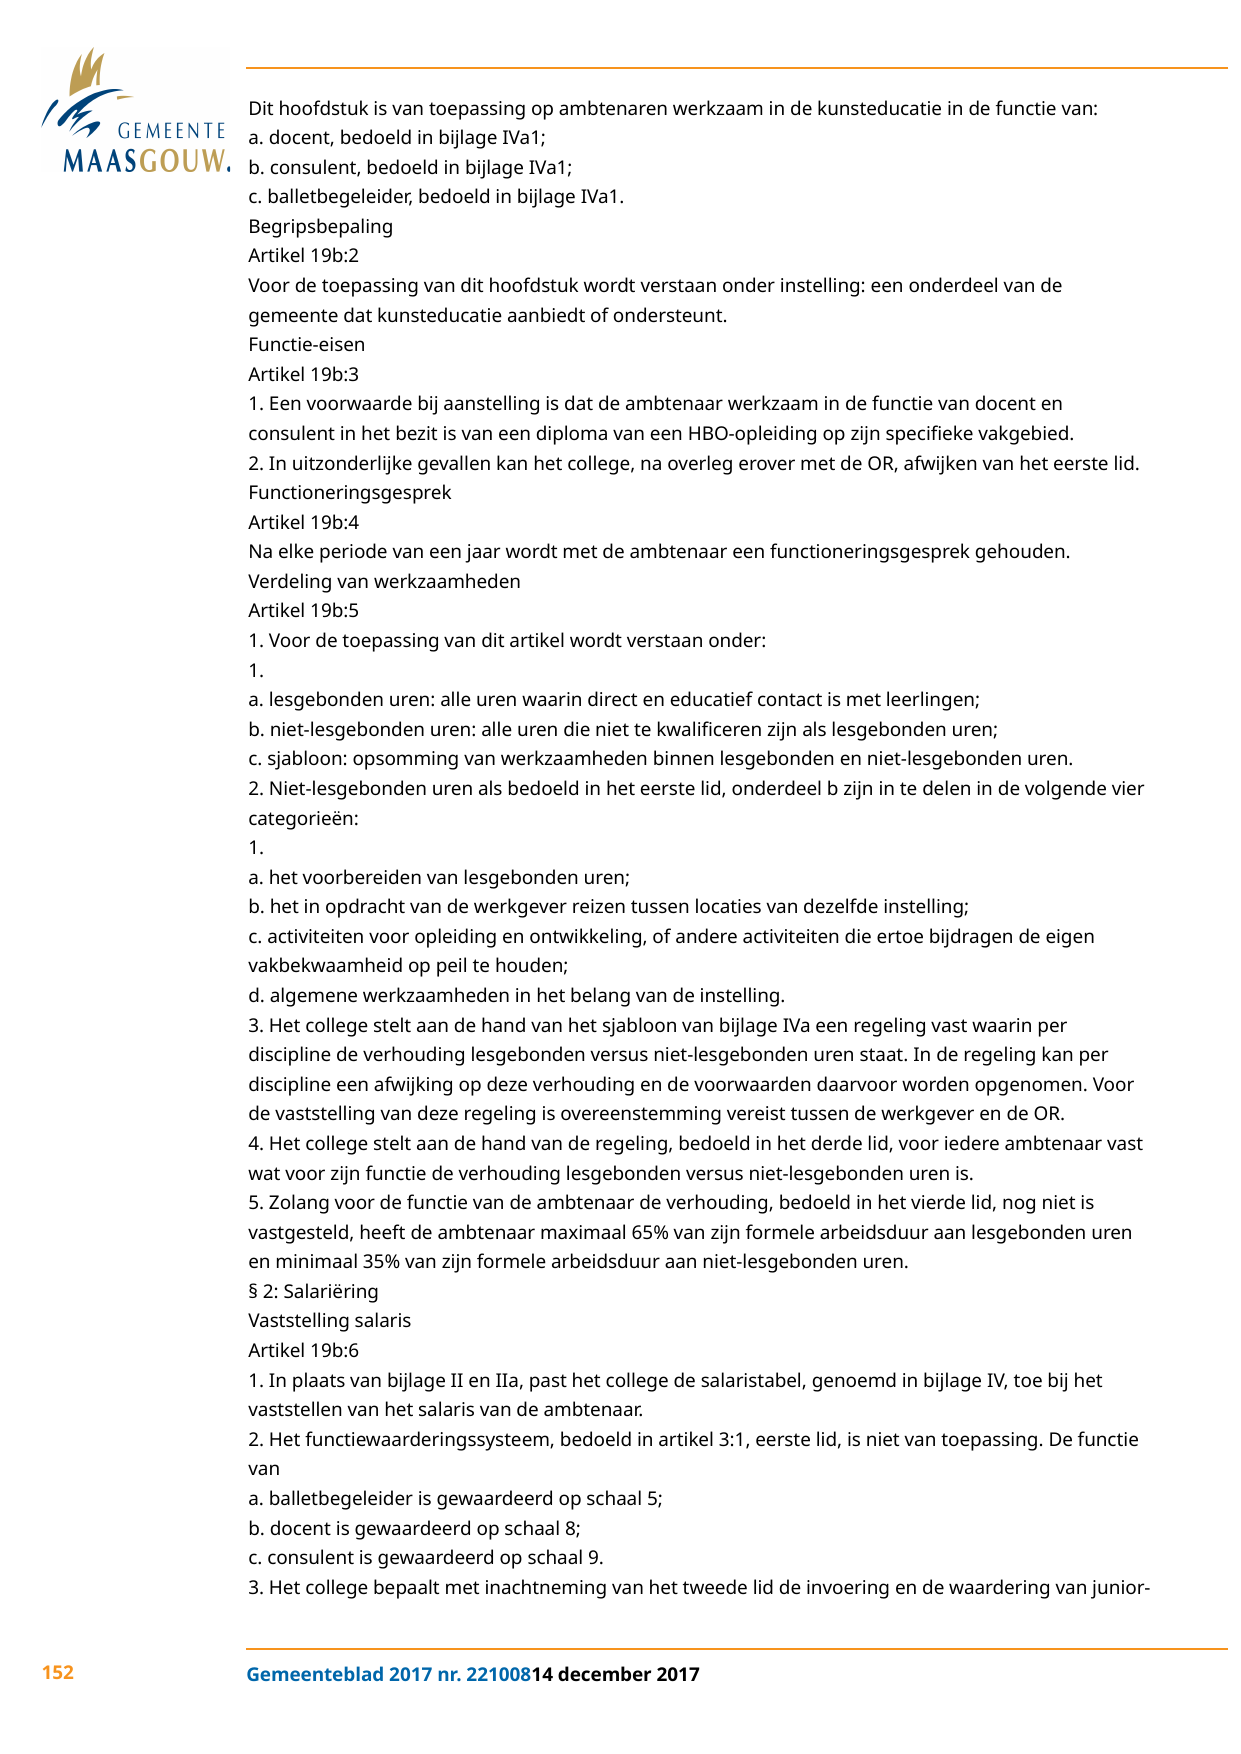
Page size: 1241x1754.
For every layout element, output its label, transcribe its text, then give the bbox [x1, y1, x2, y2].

text Voor de toepassing van dit hoofdstuk wordt verstaan onder instelling: een onderdeel van de gemeente dat kunsteducatie aanbiedt of ondersteunt. [248, 272, 1152, 328]
text Artikel 19b:4 [248, 509, 1152, 535]
text 2. In uitzonderlijke gevallen kan het college, na overleg erover met de OR, afwijken van het eerste lid. [248, 450, 1152, 476]
text b. docent is gewaardeerd op schaal 8; [248, 1515, 1152, 1541]
text c. consulent is gewaardeerd op schaal 9. [248, 1544, 1152, 1570]
text c. balletbegeleider, bedoeld in bijlage IVa1. [248, 183, 1152, 209]
text b. het in opdracht van de werkgever reizen tussen locaties van dezelfde instelling; [248, 893, 1152, 919]
text 3. Het college bepaalt met inachtneming van het tweede lid de invoering en de waardering van junior- [248, 1574, 1152, 1600]
text 2. Niet-lesgebonden uren als bedoeld in het eerste lid, onderdeel b zijn in te delen in de volgende vier categorieën: [248, 775, 1152, 831]
text 1. Een voorwaarde bij aanstelling is dat de ambtenaar werkzaam in de functie van docent en consulent in het bezit is van een diploma van een HBO-opleiding op zijn specifieke vakgebied. [248, 391, 1152, 446]
text Verdeling van werkzaamheden [248, 568, 1152, 594]
text § 2: Salariëring [248, 1278, 1152, 1304]
text d. algemene werkzaamheden in het belang van de instelling. [248, 982, 1152, 1008]
text Begripsbepaling [248, 213, 1152, 239]
text Artikel 19b:2 [248, 243, 1152, 268]
text Artikel 19b:5 [248, 598, 1152, 623]
text 4. Het college stelt aan de hand van de regeling, bedoeld in het derde lid, voor iedere ambtenaar vast wat voor zijn functie de verhouding lesgebonden versus niet-lesgebonden uren is. [248, 1130, 1152, 1186]
text 1. [248, 834, 1152, 860]
text Functie-eisen [248, 331, 1152, 357]
text 1. In plaats van bijlage II en IIa, past het college de salaristabel, genoemd in bijlage IV, toe bij het vaststellen van het salaris van de ambtenaar. [248, 1367, 1152, 1422]
text 2. Het functiewaarderingssysteem, bedoeld in artikel 3:1, eerste lid, is niet van toepassing. De functie van [248, 1426, 1152, 1481]
text Artikel 19b:6 [248, 1337, 1152, 1363]
text a. balletbegeleider is gewaardeerd op schaal 5; [248, 1485, 1152, 1511]
text c. activiteiten voor opleiding en ontwikkeling, of andere activiteiten die ertoe bijdragen de eigen vakbekwaamheid op peil te houden; [248, 923, 1152, 978]
text Na elke periode van een jaar wordt met de ambtenaar een functioneringsgesprek gehouden. [248, 538, 1152, 564]
text Functioneringsgesprek [248, 479, 1152, 505]
text a. het voorbereiden van lesgebonden uren; [248, 864, 1152, 890]
text 3. Het college stelt aan de hand van het sjabloon van bijlage IVa een regeling vast waarin per discipline de verhouding lesgebonden versus niet-lesgebonden uren staat. In de regeling kan per discipline een afwijking op deze verhouding en de voorwaarden daarvoor worden opgenomen. Voor de vaststelling van deze regeling is overeenstemming vereist tussen de werkgever en de OR. [248, 1012, 1152, 1126]
text Artikel 19b:3 [248, 361, 1152, 387]
text 5. Zolang voor de functie van de ambtenaar de verhouding, bedoeld in het vierde lid, nog niet is vastgesteld, heeft de ambtenaar maximaal 65% van zijn formele arbeidsduur aan lesgebonden uren en minimaal 35% van zijn formele arbeidsduur aan niet-lesgebonden uren. [248, 1189, 1152, 1274]
text 1. Voor de toepassing van dit artikel wordt verstaan onder: [248, 627, 1152, 653]
text a. lesgebonden uren: alle uren waarin direct en educatief contact is met leerlingen; [248, 686, 1152, 712]
text 1. [248, 657, 1152, 683]
text Vaststelling salaris [248, 1308, 1152, 1333]
text Dit hoofdstuk is van toepassing op ambtenaren werkzaam in de kunsteducatie in de functie van: [248, 95, 1152, 121]
text b. niet-lesgebonden uren: alle uren die niet te kwalificeren zijn als lesgebonden uren; [248, 716, 1152, 742]
text b. consulent, bedoeld in bijlage IVa1; [248, 154, 1152, 180]
text c. sjabloon: opsomming van werkzaamheden binnen lesgebonden en niet-lesgebonden uren. [248, 746, 1152, 771]
picture [41, 47, 231, 172]
text a. docent, bedoeld in bijlage IVa1; [248, 124, 1152, 150]
